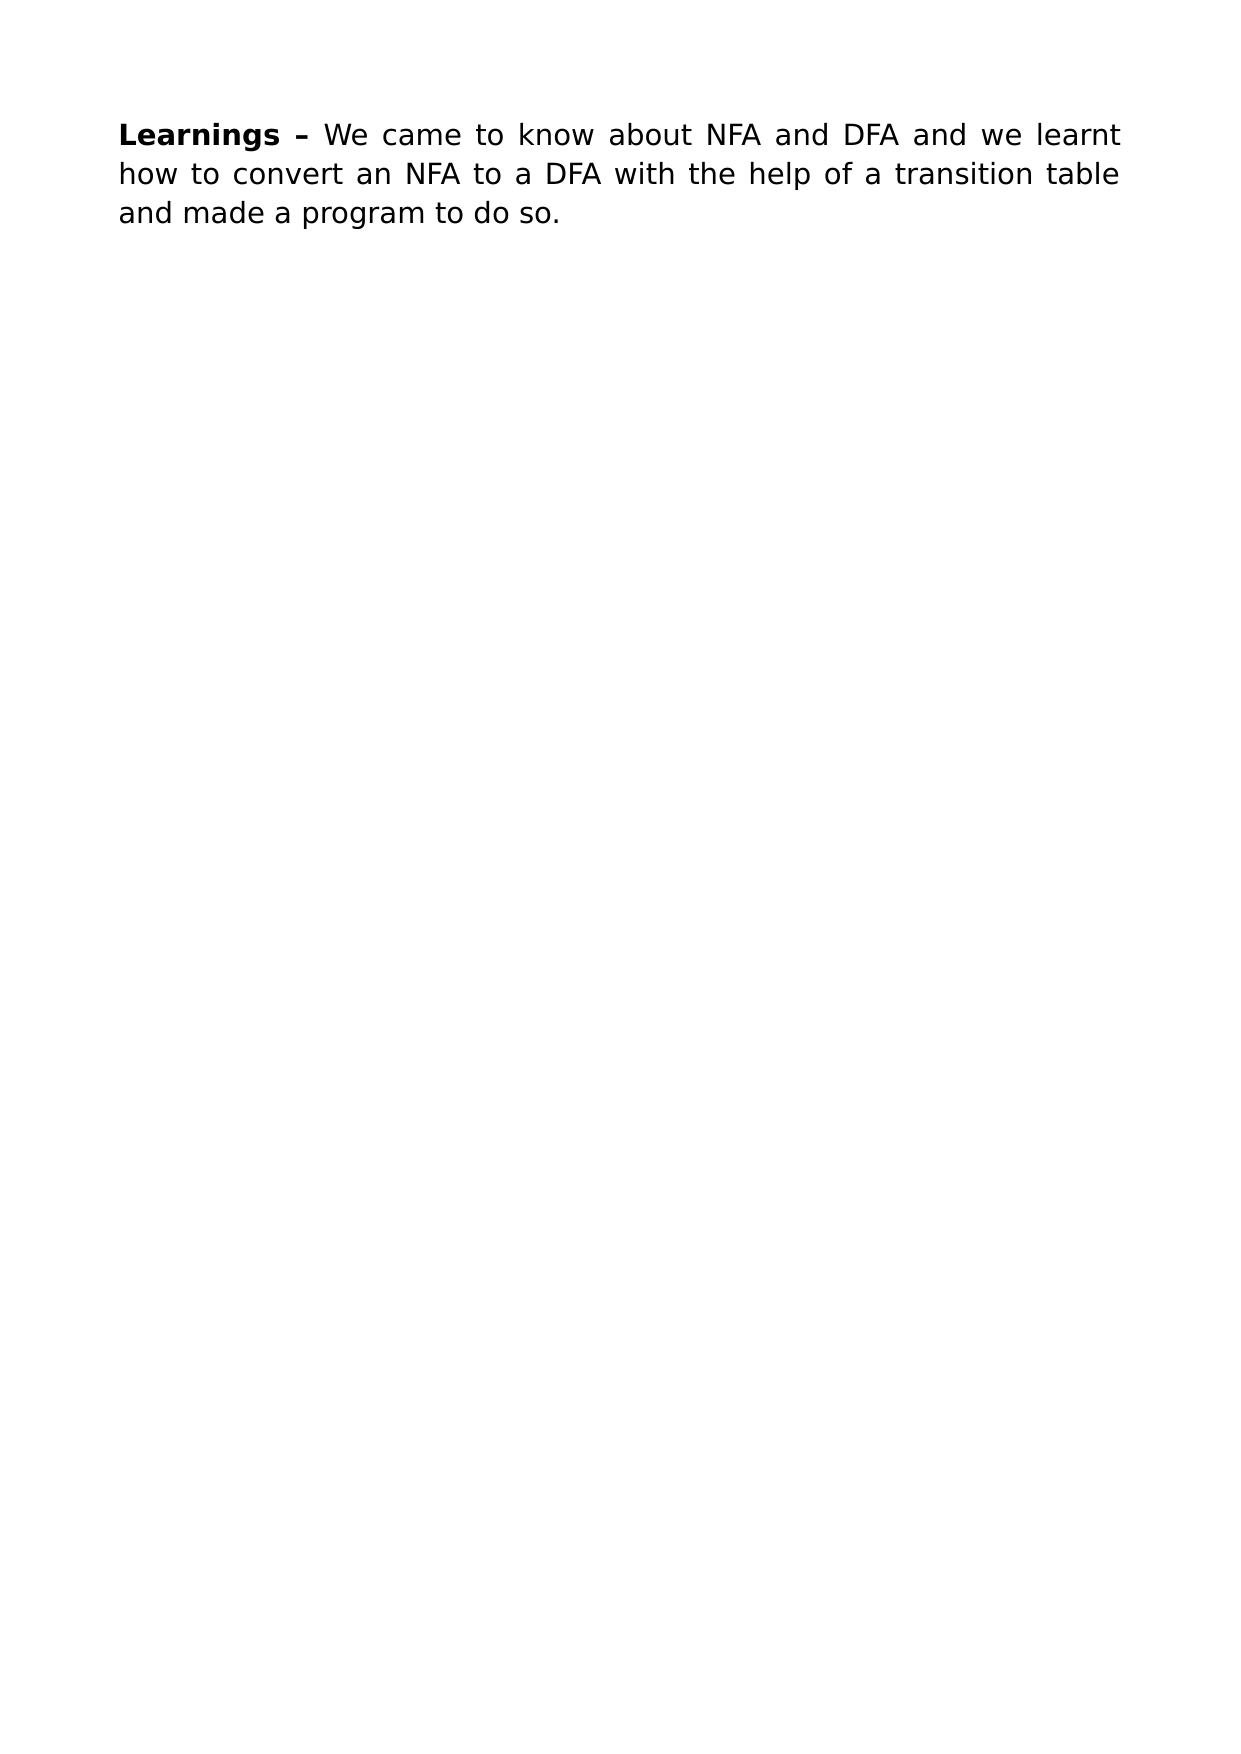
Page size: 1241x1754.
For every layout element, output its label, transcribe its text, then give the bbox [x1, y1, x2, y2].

text Learnings – We came to know about NFA and DFA and we learnt how to convert an NFA to a DFA with the help of a transition table and made a program to do so. [118, 118, 1122, 230]
